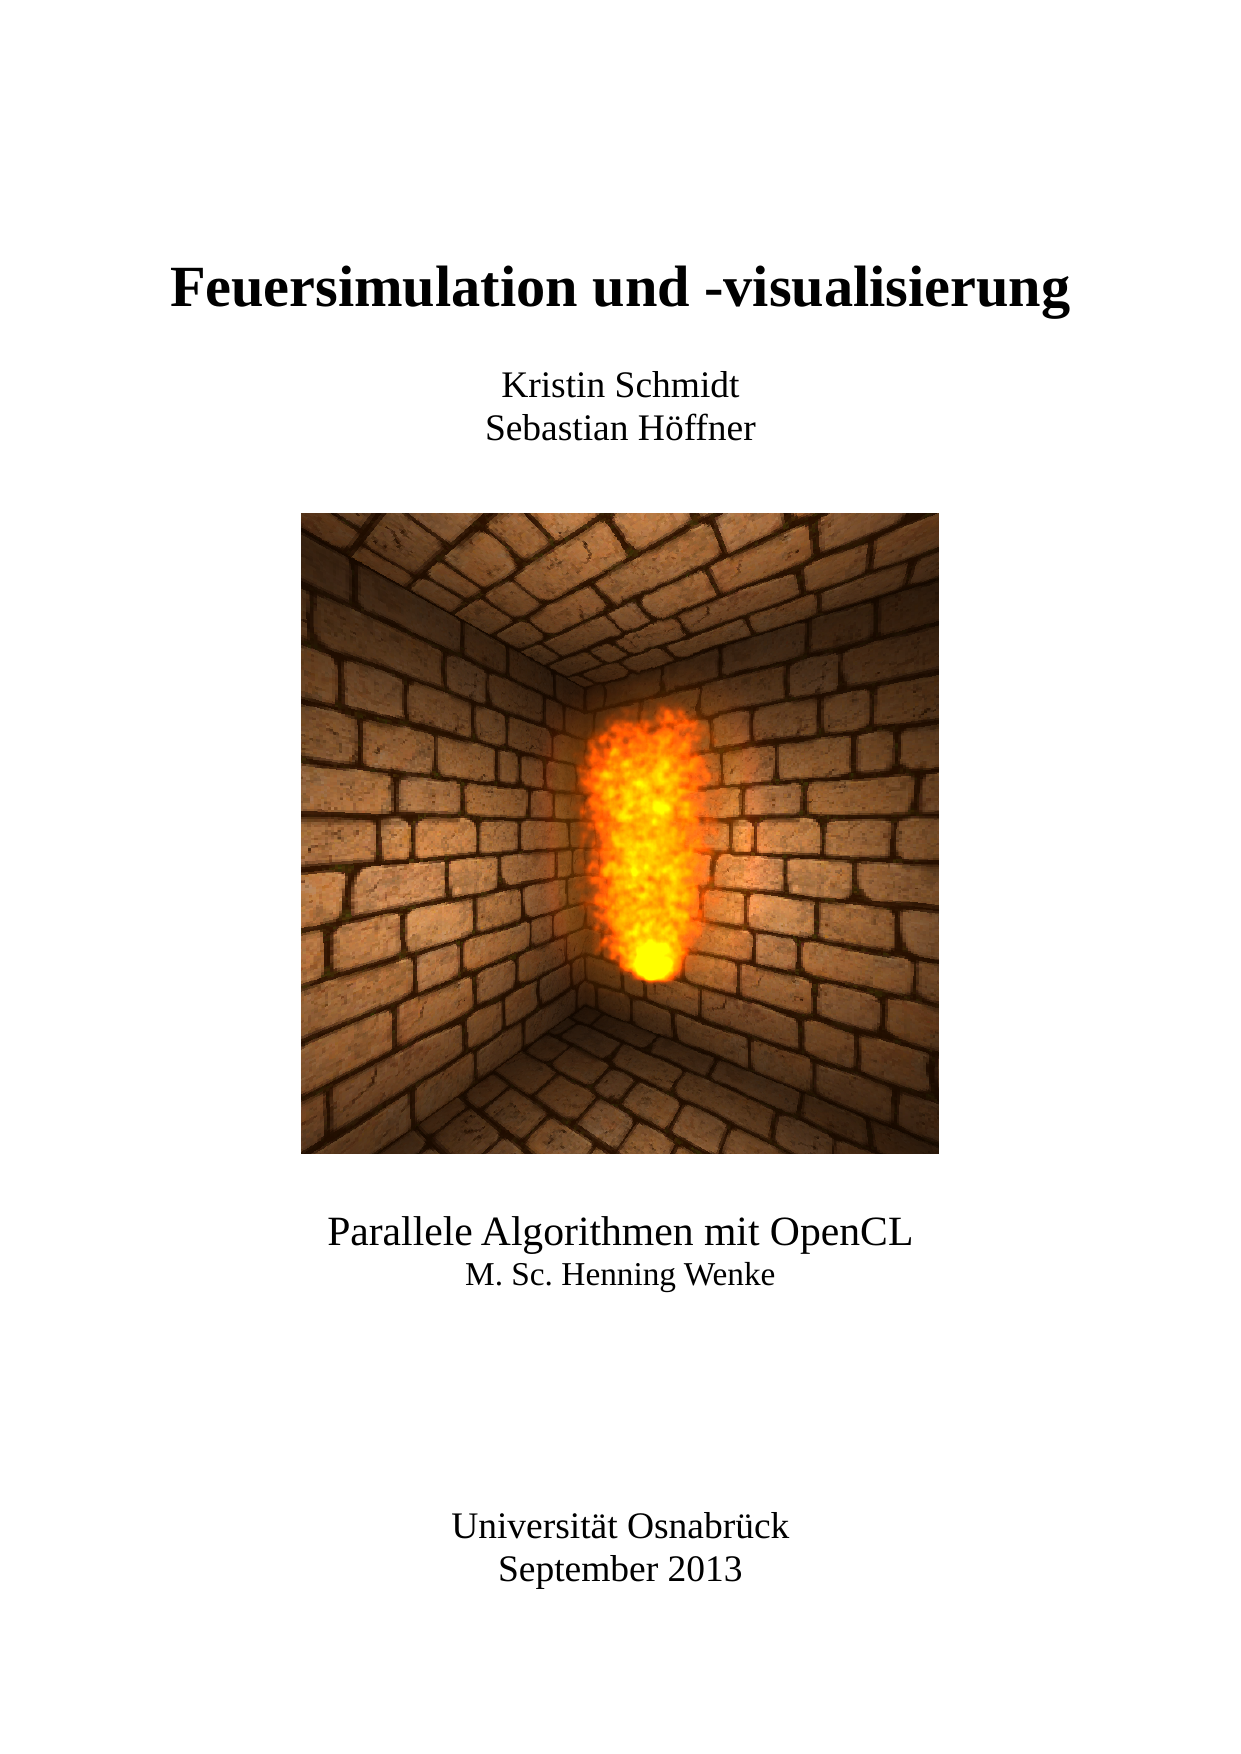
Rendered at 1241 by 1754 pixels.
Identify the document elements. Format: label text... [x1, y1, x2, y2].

text Kristin Schmidt [118, 362, 1122, 406]
text M. Sc. Henning Wenke [118, 1254, 1122, 1292]
text Parallele Algorithmen mit OpenCL [118, 1206, 1122, 1254]
text Sebastian Höffner [118, 406, 1122, 449]
picture [301, 513, 939, 1154]
text September 2013 [118, 1546, 1122, 1589]
text Feuersimulation und -visualisierung [118, 252, 1122, 319]
text Universität Osnabrück [118, 1503, 1122, 1546]
